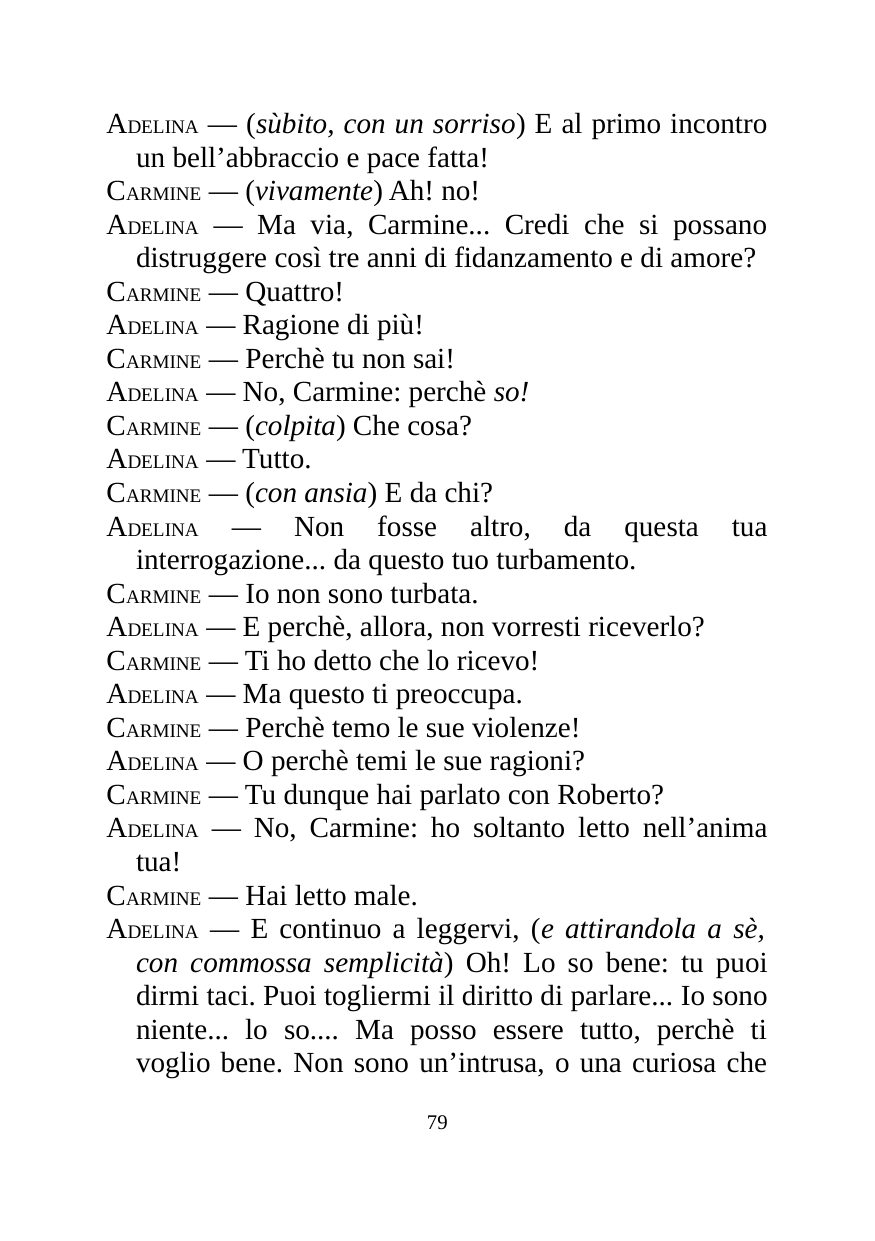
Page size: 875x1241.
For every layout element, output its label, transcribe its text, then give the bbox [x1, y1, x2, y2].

text Adelina — Ragione di più! [106, 307, 768, 341]
text Carmine — Io non sono turbata. [106, 576, 768, 609]
text Adelina — No, Carmine: perchè so! [106, 374, 768, 408]
text Adelina — E continuo a leggervi, (e attirandola a sè, con commossa semplicità) Oh! Lo so bene: tu puoi dirmi taci. Puoi togliermi il diritto di parlare... Io sono niente... lo so.... Ma posso essere tutto, perchè ti voglio bene. Non sono un’intrusa, o una curiosa che [106, 911, 768, 1079]
text Adelina — Ma questo ti preoccupa. [106, 676, 768, 710]
text Carmine — Perchè tu non sai! [106, 341, 768, 374]
text Carmine — Perchè temo le sue violenze! [106, 710, 768, 743]
text Carmine — Hai letto male. [106, 878, 768, 911]
text Adelina — No, Carmine: ho soltanto letto nell’anima tua! [106, 811, 768, 878]
text Carmine — Tu dunque hai parlato con Roberto? [106, 777, 768, 811]
text Adelina — E perchè, allora, non vorresti riceverlo? [106, 609, 768, 643]
text Carmine — Quattro! [106, 274, 768, 307]
text Carmine — (vivamente) Ah! no! [106, 173, 768, 207]
text Adelina — Tutto. [106, 442, 768, 475]
text Carmine — (colpita) Che cosa? [106, 408, 768, 442]
text Carmine — (con ansia) E da chi? [106, 475, 768, 509]
text Adelina — Non fosse altro, da questa tua interrogazione... da questo tuo turbamento. [106, 509, 768, 576]
text Adelina — (sùbito, con un sorriso) E al primo incontro un bell’abbraccio e pace fatta! [106, 106, 768, 173]
text Carmine — Ti ho detto che lo ricevo! [106, 643, 768, 676]
text Adelina — O perchè temi le sue ragioni? [106, 743, 768, 777]
text Adelina — Ma via, Carmine... Credi che si possano distruggere così tre anni di fidanzamento e di amore? [106, 207, 768, 274]
